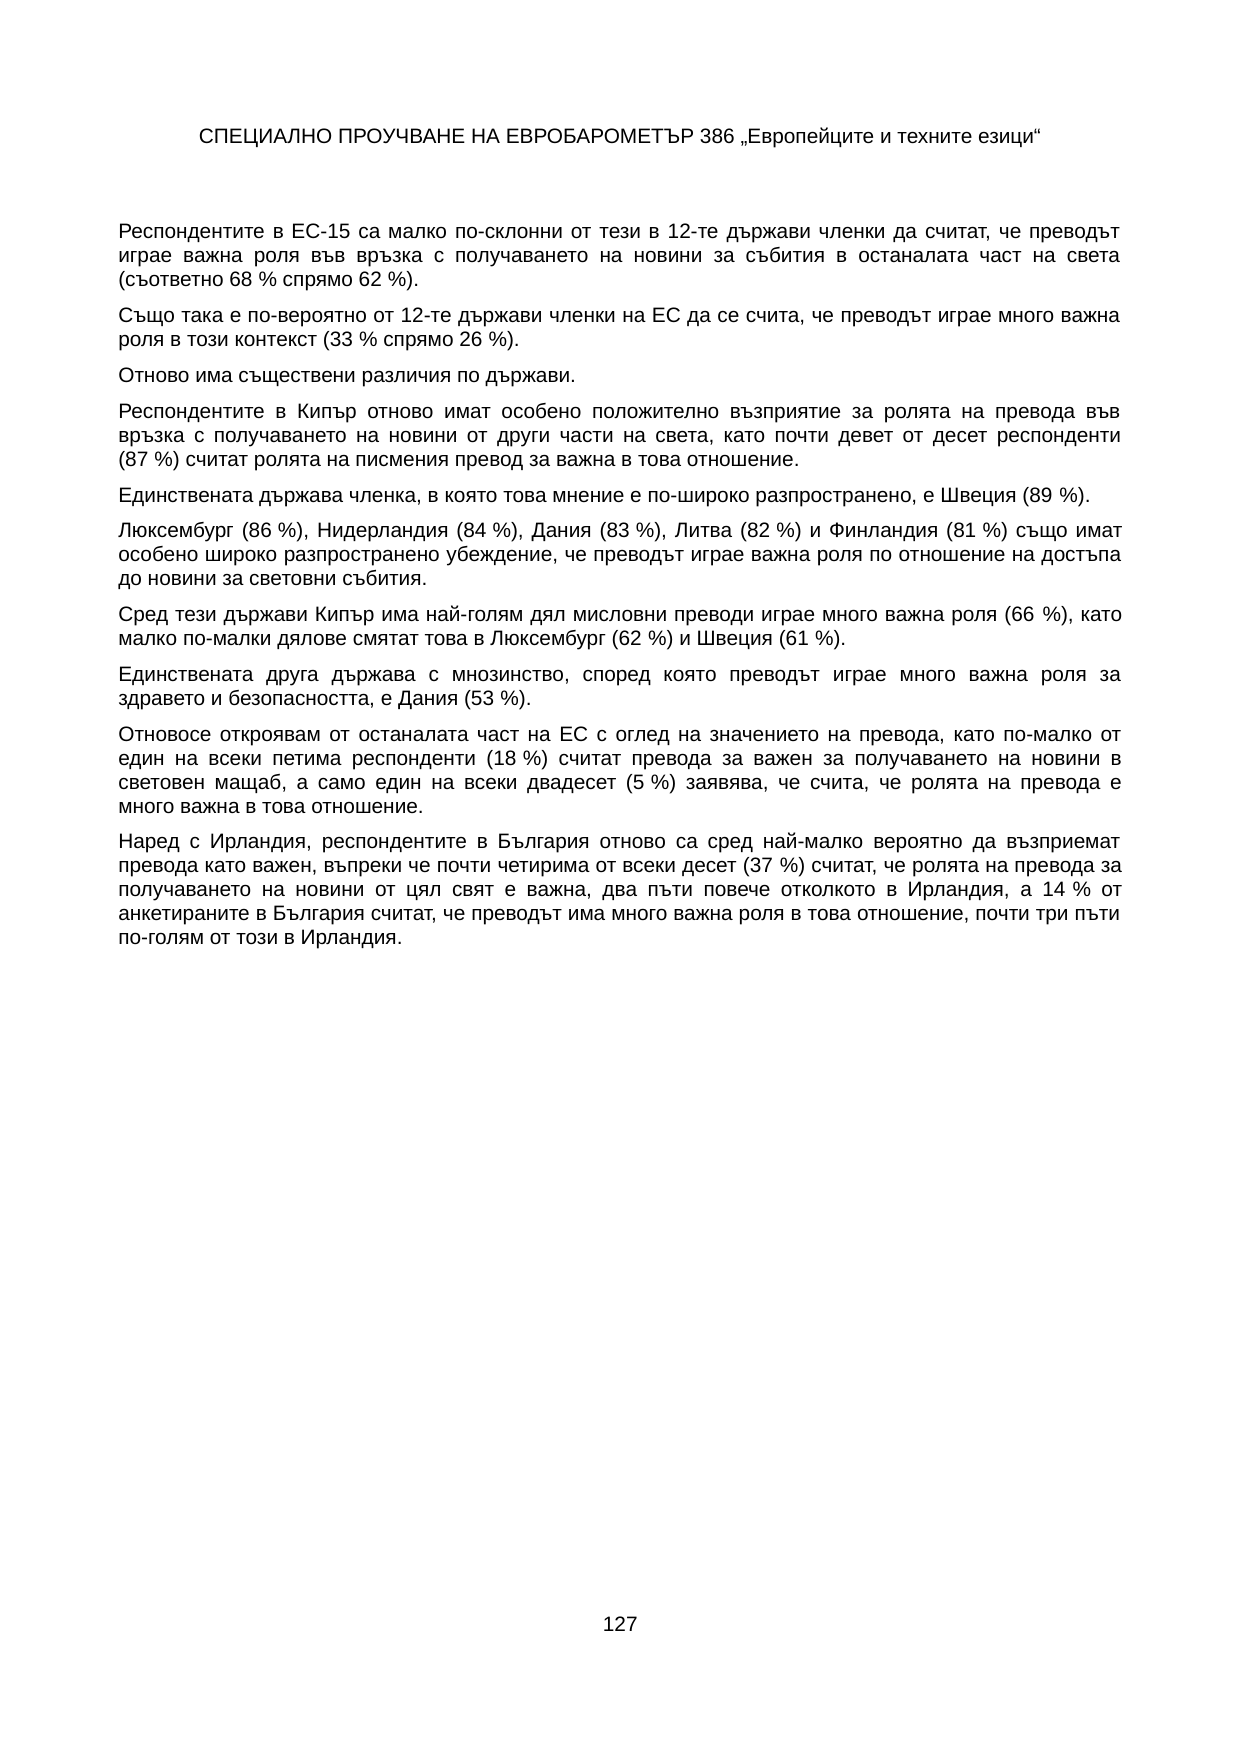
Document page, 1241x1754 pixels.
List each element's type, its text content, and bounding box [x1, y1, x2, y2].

text Отновосе откроявам от останалата част на ЕС с оглед на значението на превода, като по-малко от един на всеки петима респонденти (18 %) считат превода за важен за получаването на новини в световен мащаб, а само един на всеки двадесет (5 %) заявява, че счита, че ролята на превода е много важна в това отношение. [118, 722, 1122, 817]
text Респондентите в ЕС-15 са малко по-склонни от тези в 12-те държави членки да считат, че преводът играе важна роля във връзка с получаването на новини за събития в останалата част на света (съответно 68 % спрямо 62 %). [118, 219, 1122, 291]
text Също така е по-вероятно от 12-те държави членки на ЕС да се счита, че преводът играе много важна роля в този контекст (33 % спрямо 26 %). [118, 303, 1122, 351]
text Наред с Ирландия, респондентите в България отново са сред най-малко вероятно да възприемат превода като важен, въпреки че почти четирима от всеки десет (37 %) считат, че ролята на превода за получаването на новини от цял свят е важна, два пъти повече отколкото в Ирландия, а 14 % от анкетираните в България считат, че преводът има много важна роля в това отношение, почти три пъти по-голям от този в Ирландия. [118, 829, 1122, 949]
text Люксембург (86 %), Нидерландия (84 %), Дания (83 %), Литва (82 %) и Финландия (81 %) също имат особено широко разпространено убеждение, че преводът играе важна роля по отношение на достъпа до новини за световни събития. [118, 518, 1122, 590]
text Сред тези държави Кипър има най-голям дял мисловни преводи играе много важна роля (66 %), като малко по-малки дялове смятат това в Люксембург (62 %) и Швеция (61 %). [118, 602, 1122, 650]
text Респондентите в Кипър отново имат особено положително възприятие за ролята на превода във връзка с получаването на новини от други части на света, като почти девет от десет респонденти (87 %) считат ролята на писмения превод за важна в това отношение. [118, 399, 1122, 471]
text Единствената държава членка, в която това мнение е по-широко разпространено, е Швеция (89 %). [118, 482, 1122, 506]
text Отново има съществени различия по държави. [118, 363, 1122, 387]
text Единствената друга държава с мнозинство, според която преводът играе много важна роля за здравето и безопасността, е Дания (53 %). [118, 662, 1122, 710]
